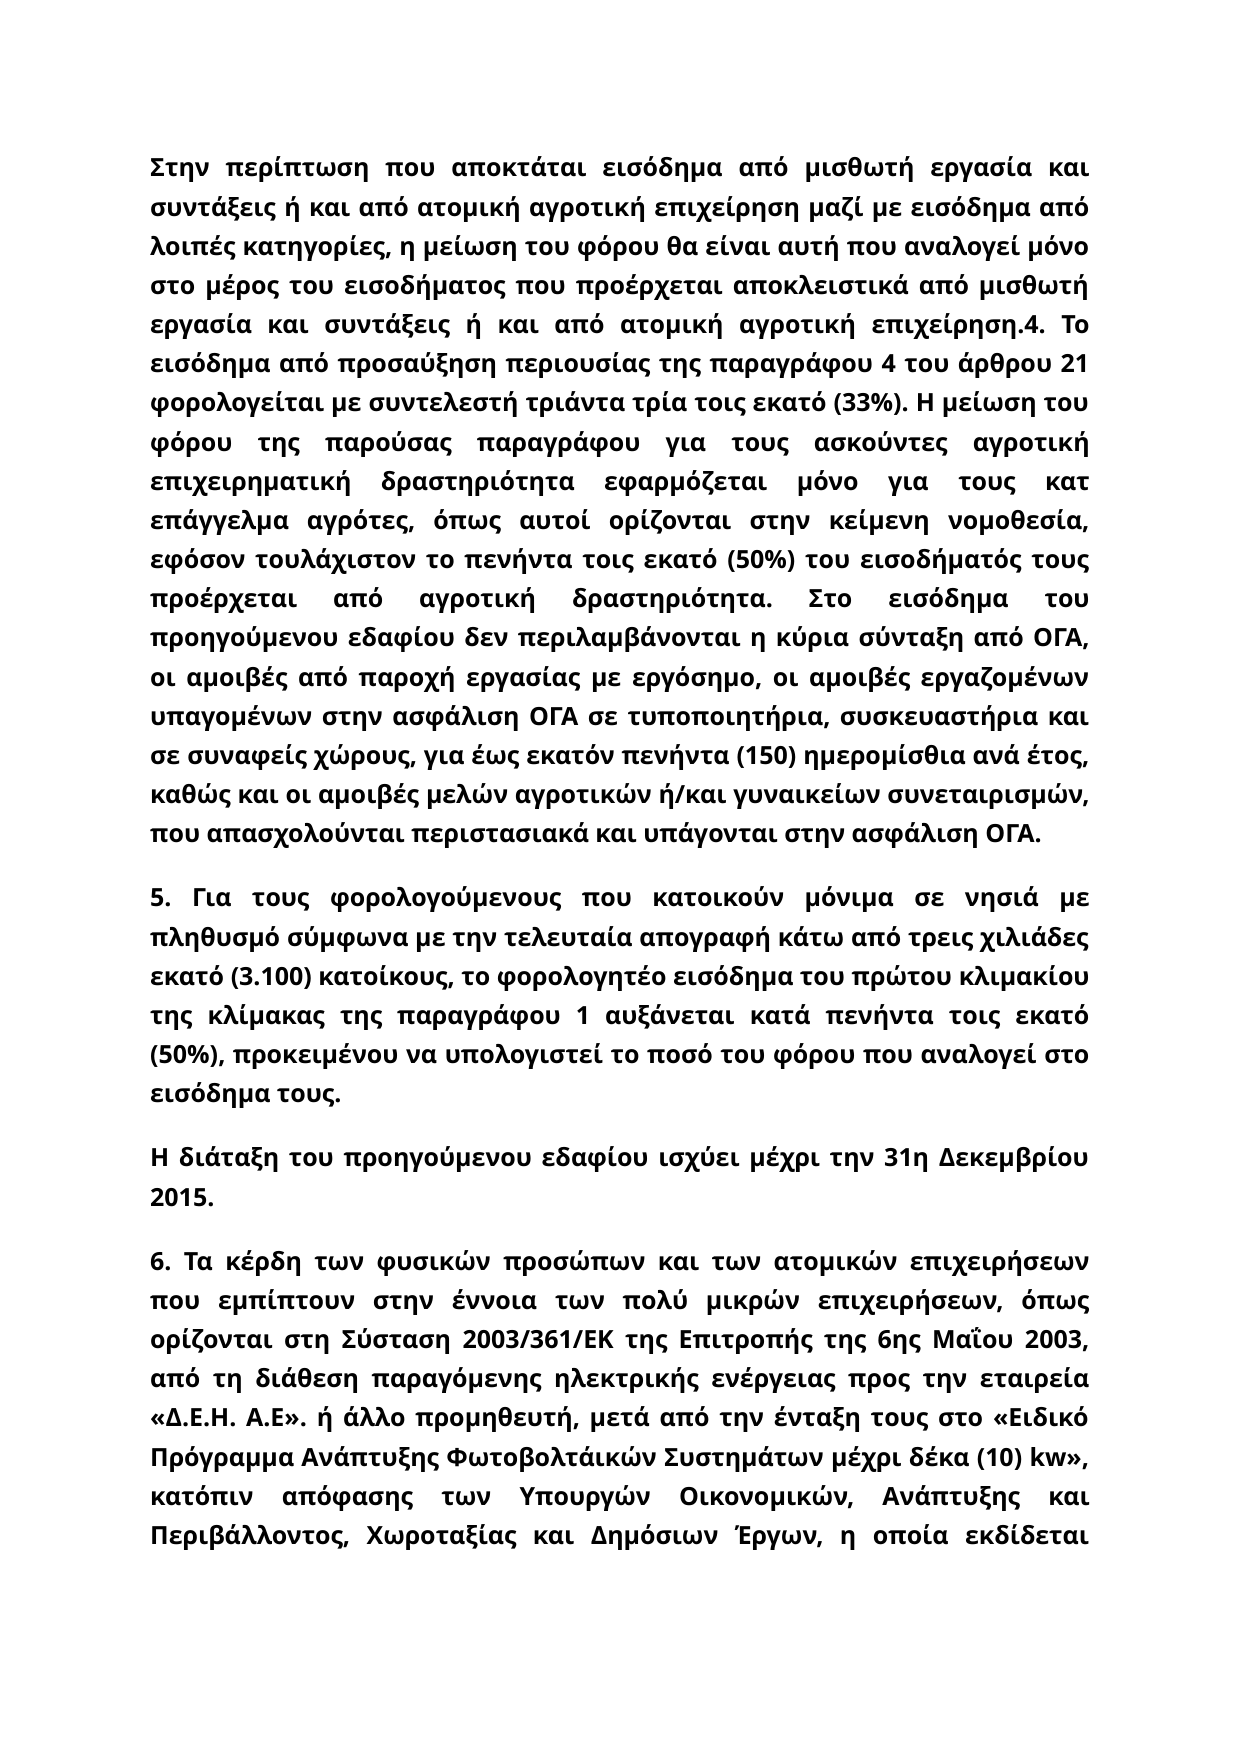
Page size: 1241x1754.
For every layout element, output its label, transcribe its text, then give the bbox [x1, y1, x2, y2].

text Η διάταξη του προηγούμενου εδαφίου ισχύει μέχρι την 31η Δεκεμβρίου 2015. [150, 1140, 1090, 1213]
text 5. Για τους φορολογούμενους που κατοικούν μόνιμα σε νησιά με πληθυσμό σύμφωνα με την τελευταία απογραφή κάτω από τρεις χιλιάδες εκατό (3.100) κατοίκους, το φορολογητέο εισόδημα του πρώτου κλιμακίου της κλίμακας της παραγράφου 1 αυξάνεται κατά πενήντα τοις εκατό (50%), προκειμένου να υπολογιστεί το ποσό του φόρου που αναλογεί στο εισόδημα τους. [150, 880, 1090, 1110]
text Στην περίπτωση που αποκτάται εισόδημα από μισθωτή εργασία και συντάξεις ή και από ατομική αγροτική επιχείρηση μαζί με εισόδημα από λοιπές κατηγορίες, η μείωση του φόρου θα είναι αυτή που αναλογεί μόνο στο μέρος του εισοδήματος που προέρχεται αποκλειστικά από μισθωτή εργασία και συντάξεις ή και από ατομική αγροτική επιχείρηση.4. Το εισόδημα από προσαύξηση περιουσίας της παραγράφου 4 του άρθρου 21 φορολογείται με συντελεστή τριάντα τρία τοις εκατό (33%). Η μείωση του φόρου της παρούσας παραγράφου για τους ασκούντες αγροτική επιχειρηματική δραστηριότητα εφαρμόζεται μόνο για τους κατ επάγγελμα αγρότες, όπως αυτοί ορίζονται στην κείμενη νομοθεσία, εφόσον τουλάχιστον το πενήντα τοις εκατό (50%) του εισοδήματός τους προέρχεται από αγροτική δραστηριότητα. Στο εισόδημα του προηγούμενου εδαφίου δεν περιλαμβάνονται η κύρια σύνταξη από ΟΓΑ, οι αμοιβές από παροχή εργασίας με εργόσημο, οι αμοιβές εργαζομένων υπαγομένων στην ασφάλιση ΟΓΑ σε τυποποιητήρια, συσκευαστήρια και σε συναφείς χώρους, για έως εκατόν πενήντα (150) ημερομίσθια ανά έτος, καθώς και οι αμοιβές μελών αγροτικών ή/και γυναικείων συνεταιρισμών, που απασχολούνται περιστασιακά και υπάγονται στην ασφάλιση ΟΓΑ. [150, 150, 1090, 850]
text 6. Τα κέρδη των φυσικών προσώπων και των ατομικών επιχειρήσεων που εμπίπτουν στην έννοια των πολύ μικρών επιχειρήσεων, όπως ορίζονται στη Σύσταση 2003/361/ΕΚ της Επιτροπής της 6ης Μαΐου 2003, από τη διάθεση παραγόμενης ηλεκτρικής ενέργειας προς την εταιρεία «Δ.Ε.Η. Α.Ε». ή άλλο προμηθευτή, μετά από την ένταξη τους στο «Ειδικό Πρόγραμμα Ανάπτυξης Φωτοβολτάικών Συστημάτων μέχρι δέκα (10) kw», κατόπιν απόφασης των Υπουργών Οικονομικών, Ανάπτυξης και Περιβάλλοντος, Χωροταξίας και Δημόσιων Έργων, η οποία εκδίδεται [150, 1243, 1090, 1552]
